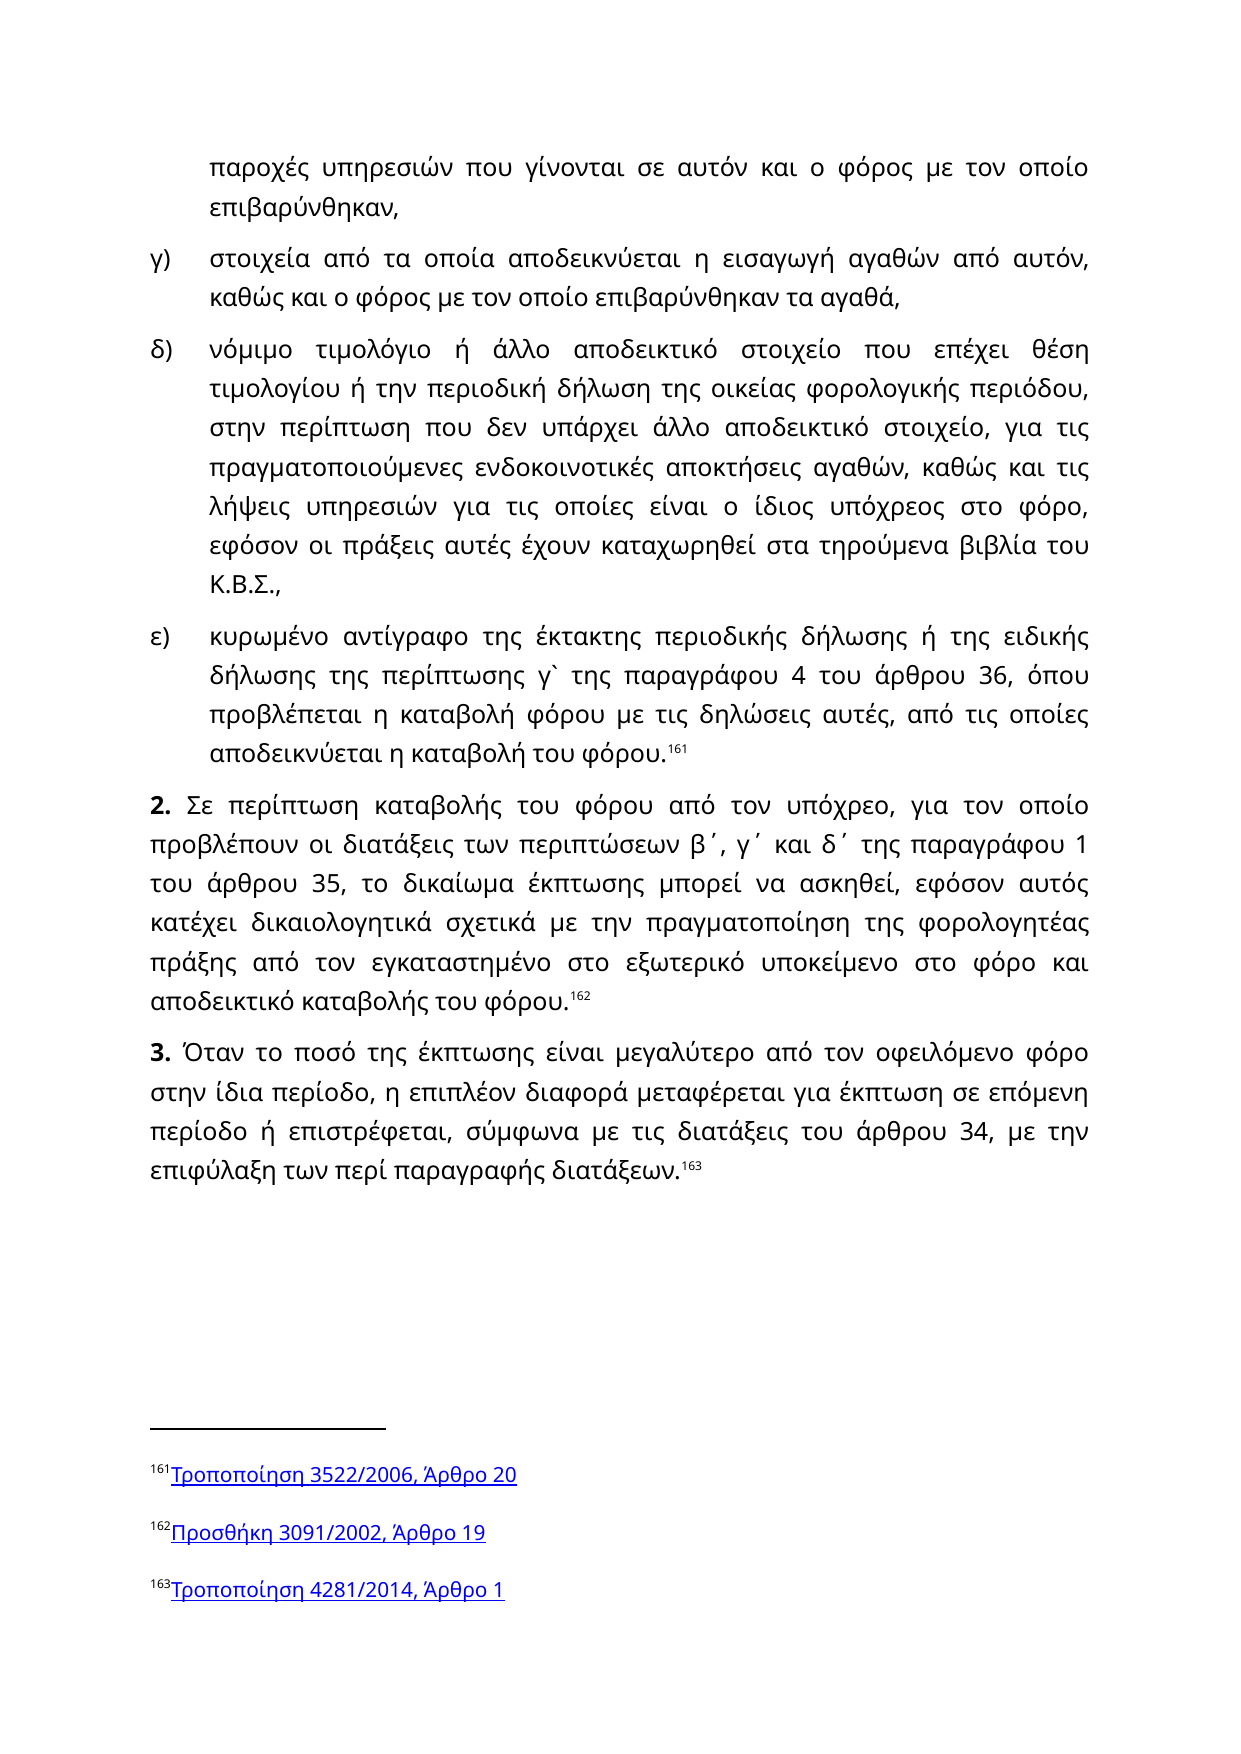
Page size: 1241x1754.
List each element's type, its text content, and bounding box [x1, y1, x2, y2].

list ε) κυρωμένο αντίγραφο της έκτακτης περιοδικής δήλωσης ή της ειδικής δήλωσης της περίπτωσης γ` της παραγράφου 4 του άρθρου 36, όπου προβλέπεται η καταβολή φόρου με τις δηλώσεις αυτές, από τις οποίες αποδεικνύεται η καταβολή του φόρου. [150, 618, 1090, 770]
text 3. Όταν το ποσό της έκπτωσης είναι μεγαλύτερο από τον οφειλόμενο φόρο στην ίδια περίοδο, η επιπλέον διαφορά μεταφέρεται για έκπτωση σε επόμενη περίοδο ή επιστρέφεται, σύμφωνα με τις διατάξεις του άρθρου 34, με την επιφύλαξη των περί παραγραφής διατάξεων. [150, 1035, 1090, 1187]
list δ) νόμιμο τιμολόγιο ή άλλο αποδεικτικό στοιχείο που επέχει θέση τιμολογίου ή την περιοδική δήλωση της οικείας φορολογικής περιόδου, στην περίπτωση που δεν υπάρχει άλλο αποδεικτικό στοιχείο, για τις πραγματοποιούμενες ενδοκοινοτικές αποκτήσεις αγαθών, καθώς και τις λήψεις υπηρεσιών για τις οποίες είναι ο ίδιος υπόχρεος στο φόρο, εφόσον οι πράξεις αυτές έχουν καταχωρηθεί στα τηρούμενα βιβλία του Κ.Β.Σ., [150, 332, 1090, 601]
text Προσθήκη 3091/2002, Άρθρο 19 [150, 1518, 1090, 1546]
list παροχές υπηρεσιών που γίνονται σε αυτόν και ο φόρος με τον οποίο επιβαρύνθηκαν, [150, 150, 1090, 223]
text 2. Σε περίπτωση καταβολής του φόρου από τον υπόχρεο, για τον οποίο προβλέπουν οι διατάξεις των περιπτώσεων β΄, γ΄ και δ΄ της παραγράφου 1 του άρθρου 35, το δικαίωμα έκπτωσης μπορεί να ασκηθεί, εφόσον αυτός κατέχει δικαιολογητικά σχετικά με την πραγματοποίηση της φορολογητέας πράξης από τον εγκαταστημένο στο εξωτερικό υποκείμενο στο φόρο και αποδεικτικό καταβολής του φόρου. [150, 787, 1090, 1017]
text Τροποποίηση 4281/2014, Άρθρο 1 [150, 1576, 1090, 1604]
list γ) στοιχεία από τα οποία αποδεικνύεται η εισαγωγή αγαθών από αυτόν, καθώς και ο φόρος με τον οποίο επιβαρύνθηκαν τα αγαθά, [150, 241, 1090, 314]
text Τροποποίηση 3522/2006, Άρθρο 20 [150, 1460, 1090, 1489]
